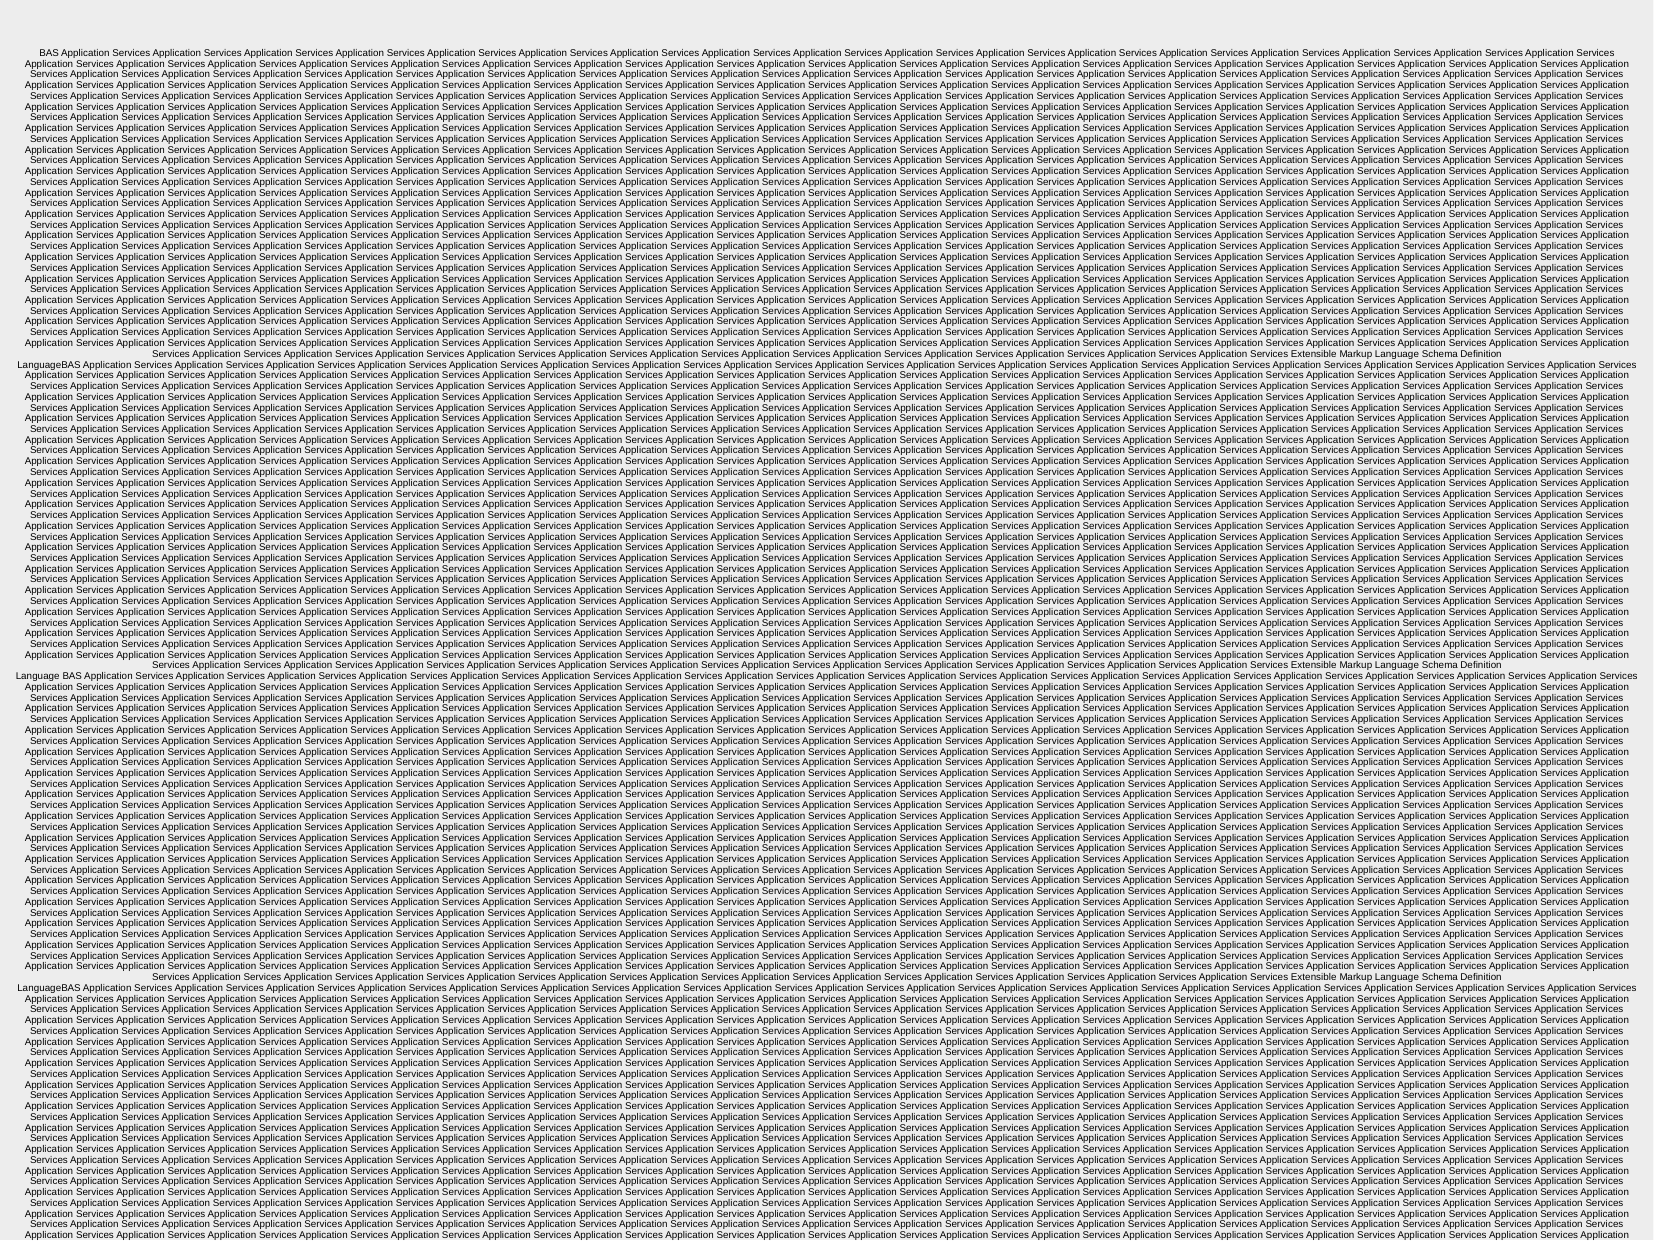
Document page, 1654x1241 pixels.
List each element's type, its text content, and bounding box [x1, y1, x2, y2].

text_box BAS Application Services Application Services Application Services Application Services Application Services Application Services Application Services Application Services Application Services Application Services Application Services Application Services Application Services Application Services Application Services Application Services Application Services Application Services Application Services Application Services Application Services Application Services Application Services Application Services Application Services Application Services Application Services Application Services Application Services Application Services Application Services Application Services Application Services Application Services Application Services Application Services Application Services Application Services Application Services Application Services Application Services Application Services Application Services Application Services Application Services Application Services Application Services Application Services Application Services Application Services Application Services Application Services Application Services Application Services Application Services Application Services Application Services Application Services Application Services Application Services Application Services Application Services Application Services Application Services Application Services Application Services Application Services Application Services Application Services Application Services Application Services Application Services Application Services Application Services Application Services Application Services Application Services Application Services Application Services Application Services Application Services Application Services Application Services Application Services Application Services Application Services Application Services Application Services Application Services Application Services Application Services Application Services Application Services Application Services Application Services Application Services Application Services Application Services Application Services Application Services Application Services Application Services Application Services Application Services Application Services Application Services Application Services Application Services Application Services Application Services Application Services Application Services Application Services Application Services Application Services Application Services Application Services Application Services Application Services Application Services Application Services Application Services Application Services Application Services Application Services Application Services Application Services Application Services Application Services Application Services Application Services Application Services Application Services Application Services Application Services Application Services Application Services Application Services Application Services Application Services Application Services Application Services Application Services Application Services Application Services Application Services Application Services Application Services Application Services Application Services Application Services Application Services Application Services Application Services Application Services Application Services Application Services Application Services Application Services Application Services Application Services Application Services Application Services Application Services Application Services Application Services Application Services Application Services Application Services Application Services Application Services Application Services Application Services Application Services Application Services Application Services Application Services Application Services Application Services Application Services Application Services Application Services Application Services Application Services Application Services Application Services Application Services Application Services Application Services Application Services Application Services Application Services Application Services Application Services Application Services Application Services Application Services Application Services Application Services Application Services Application Services Application Services Application Services Application Services Application Services Application Services Application Services Application Services Application Services Application Services Application Services Application Services Application Services Application Services Application Services Application Services Application Services Application Services Application Services Application Services Application Services Application Services Application Services Application Services Application Services Application Services Application Services Application Services Application Services Application Services Application Services Application Services Application Services Application Services Application Services Application Services Application Services Application Services Application Services Application Services Application Services Application Services Application Services Application Services Application Services Application Services Application Services Application Services Application Services Application Services Application Services Application Services Application Services Application Services Application Services Application Services Application Services Application Services Application Services Application Services Application Services Application Services Application Services Application Services Application Services Application Services Application Services Application Services Application Services Application Services Application Services Application Services Application Services Application Services Application Services Application Services Application Services Application Services Application Services Application Services Application Services Application Services Application Services Application Services Application Services Application Services Application Services Application Services Application Services Application Services Application Services Application Services Application Services Application Services Application Services Application Services Application Services Application Services Application Services Application Services Application Services Application Services Application Services Application Services Application Services Application Services Application Services Application Services Application Services Application Services Application Services Application Services Application Services Application Services Application Services Application Services Application Services Application Services Application Services Application Services Application Services Application Services Application Services Application Services Application Services Application Services Application Services Application Services Application Services Application Services Application Services Application Services Application Services Application Services Application Services Application Services Application Services Application Services Application Services Application Services Application Services Application Services Application Services Application Services Application Services Application Services Application Services Application Services Application Services Application Services Application Services Application Services Application Services Application Services Application Services Application Services Application Services Application Services Application Services Application Services Application Services Application Services Application Services Application Services Application Services Application Services Application Services Application Services Application Services Application Services Application Services Application Services Application Services Application Services Application Services Application Services Application Services Application Services Application Services Application Services Application Services Application Services Application Services Application Services Application Services Application Services Application Services Application Services Application Services Application Services Application Services Application Services Application Services Application Services Application Services Application Services Application Services Application Services Application Services Application Services Application Services Application Services Application Services Application Services Application Services Application Services Application Services Application Services Application Services Application Services Application Services Application Services Application Services Application Services Application Services Application Services Application Services Application Services Application Services Application Services Application Services Application Services Application Services Application Services Application Services Application Services Application Services Application Services Application Services Application Services Application Services Application Services Application Services Application Services Application Services Application Services Application Services Application Services Application Services Application Services Application Services Application Services Application Services Application Services Application Services Application Services Application Services Application Services Application Services Application Services Application Services Application Services Application Services Application Services Application Services Application Services Application Services Application Services Application Services Application Services Application Services Application Services Application Services Application Services Application Services Application Services Application Services Application Services Application Services Application Services Application Services Application Services Application Services Application Services Application Services Application Services Application Services Application Services Application Services Application Services Application Services Application Services Application Services Application Services Application Services Application Services Application Services Application Services Application Services Application Services Application Services Application Services Application Services Application Services Application Services Application Services Application Services Application Services Application Services Application Services Application Services Application Services Extensible Markup Language Schema Definition LanguageBAS Application Services Application Services Application Services Application Services Application Services Application Services Application Services Application Services Application Services Application Services Application Services Application Services Application Services Application Services Application Services Application Services Application Services Application Services Application Services Application Services Application Services Application Services Application Services Application Services Application Services Application Services Application Services Application Services Application Services Application Services Application Services Application Services Application Services Application Services Application Services Application Services Application Services Application Services Application Services Application Services Application Services Application Services Application Services Application Services Application Services Application Services Application Services Application Services Application Services Application Services Application Services Application Services Application Services Application Services Application Services Application Services Application Services Application Services Application Services Application Services Application Services Application Services Application Services Application Services Application Services Application Services Application Services Application Services Application Services Application Services Application Services Application Services Application Services Application Services Application Services Application Services Application Services Application Services Application Services Application Services Application Services Application Services Application Services Application Services Application Services Application Services Application Services Application Services Application Services Application Services Application Services Application Services Application Services Application Services Application Services Application Services Application Services Application Services Application Services Application Services Application Services Application Services Application Services Application Services Application Services Application Services Application Services Application Services Application Services Application Services Application Services Application Services Application Services Application Services Application Services Application Services Application Services Application Services Application Services Application Services Application Services Application Services Application Services Application Services Application Services Application Services Application Services Application Services Application Services Application Services Application Services Application Services Application Services Application Services Application Services Application Services Application Services Application Services Application Services Application Services Application Services Application Services Application Services Application Services Application Services Application Services Application Services Application Services Application Services Application Services Application Services Application Services Application Services Application Services Application Services Application Services Application Services Application Services Application Services Application Services Application Services Application Services Application Services Application Services Application Services Application Services Application Services Application Services Application Services Application Services Application Services Application Services Application Services Application Services Application Services Application Services Application Services Application Services Application Services Application Services Application Services Application Services Application Services Application Services Application Services Application Services Application Services Application Services Application Services Application Services Application Services Application Services Application Services Application Services Application Services Application Services Application Services Application Services Application Services Application Services Application Services Application Services Application Services Application Services Application Services Application Services Application Services Application Services Application Services Application Services Application Services Application Services Application Services Application Services Application Services Application Services Application Services Application Services Application Services Application Services Application Services Application Services Application Services Application Services Application Services Application Services Application Services Application Services Application Services Application Services Application Services Application Services Application Services Application Services Application Services Application Services Application Services Application Services Application Services Application Services Application Services Application Services Application Services Application Services Application Services Application Services Application Services Application Services Application Services Application Services Application Services Application Services Application Services Application Services Application Services Application Services Application Services Application Services Application Services Application Services Application Services Application Services Application Services Application Services Application Services Application Services Application Services Application Services Application Services Application Services Application Services Application Services Application Services Application Services Application Services Application Services Application Services Application Services Application Services Application Services Application Services Application Services Application Services Application Services Application Services Application Services Application Services Application Services Application Services Application Services Application Services Application Services Application Services Application Services Application Services Application Services Application Services Application Services Application Services Application Services Application Services Application Services Application Services Application Services Application Services Application Services Application Services Application Services Application Services Application Services Application Services Application Services Application Services Application Services Application Services Application Services Application Services Application Services Application Services Application Services Application Services Application Services Application Services Application Services Application Services Application Services Application Services Application Services Application Services Application Services Application Services Application Services Application Services Application Services Application Services Application Services Application Services Application Services Application Services Application Services Application Services Application Services Application Services Application Services Application Services Application Services Application Services Application Services Application Services Application Services Application Services Application Services Application Services Application Services Application Services Application Services Application Services Application Services Application Services Application Services Application Services Application Services Application Services Application Services Application Services Application Services Application Services Application Services Application Services Application Services Application Services Application Services Application Services Application Services Application Services Application Services Application Services Application Services Application Services Application Services Application Services Application Services Application Services Application Services Application Services Application Services Application Services Application Services Application Services Application Services Application Services Application Services Application Services Application Services Application Services Application Services Application Services Application Services Application Services Application Services Application Services Application Services Application Services Application Services Application Services Application Services Application Services Application Services Application Services Application Services Application Services Application Services Application Services Application Services Application Services Application Services Application Services Application Services Application Services Application Services Application Services Application Services Application Services Application Services Application Services Application Services Application Services Application Services Application Services Application Services Application Services Application Services Application Services Application Services Application Services Application Services Application Services Application Services Application Services Application Services Application Services Application Services Application Services Application Services Application Services Application Services Application Services Application Services Application Services Application Services Application Services Application Services Application Services Application Services Application Services Application Services Application Services Application Services Application Services Application Services Application Services Application Services Application Services Application Services Application Services Application Services Application Services Application Services Application Services Application Services Application Services Application Services Application Services Application Services Application Services Application Services Application Services Application Services Application Services Application Services Application Services Application Services Application Services Application Services Application Services Application Services Application Services Application Services Application Services Application Services Application Services Application Services Application Services Application Services Application Services Application Services Application Services Application Services Application Services Application Services Application Services Application Services Extensible Markup Language Schema Definition Language BAS Application Services Application Services Application Services Application Services Application Services Application Services Application Services Application Services Application Services Application Services Application Services Application Services Application Services Application Services Application Services Application Services Application Services Application Services Application Services Application Services Application Services Application Services Application Services Application Services Application Services Application Services Application Services Application Services Application Services Application Services Application Services Application Services Application Services Application Services Application Services Application Services Application Services Application Services Application Services Application Services Application Services Application Services Application Services Application Services Application Services Application Services Application Services Application Services Application Services Application Services Application Services Application Services Application Services Application Services Application Services Application Services Application Services Application Services Application Services Application Services Application Services Application Services Application Services Application Services Application Services Application Services Application Services Application Services Application Services Application Services Application Services Application Services Application Services Application Services Application Services Application Services Application Services Application Services Application Services Application Services Application Services Application Services Application Services Application Services Application Services Application Services Application Services Application Services Application Services Application Services Application Services Application Services Application Services Application Services Application Services Application Services Application Services Application Services Application Services Application Services Application Services Application Services Application Services Application Services Application Services Application Services Application Services Application Services Application Services Application Services Application Services Application Services Application Services Application Services Application Services Application Services Application Services Application Services Application Services Application Services Application Services Application Services Application Services Application Services Application Services Application Services Application Services Application Services Application Services Application Services Application Services Application Services Application Services Application Services Application Services Application Services Application Services Application Services Application Services Application Services Application Services Application Services Application Services Application Services Application Services Application Services Application Services Application Services Application Services Application Services Application Services Application Services Application Services Application Services Application Services Application Services Application Services Application Services Application Services Application Services Application Services Application Services Application Services Application Services Application Services Application Services Application Services Application Services Application Services Application Services Application Services Application Services Application Services Application Services Application Services Application Services Application Services Application Services Application Services Application Services Application Services Application Services Application Services Application Services Application Services Application Services Application Services Application Services Application Services Application Services Application Services Application Services Application Services Application Services Application Services Application Services Application Services Application Services Application Services Application Services Application Services Application Services Application Services Application Services Application Services Application Services Application Services Application Services Application Services Application Services Application Services Application Services Application Services Application Services Application Services Application Services Application Services Application Services Application Services Application Services Application Services Application Services Application Services Application Services Application Services Application Services Application Services Application Services Application Services Application Services Application Services Application Services Application Services Application Services Application Services Application Services Application Services Application Services Application Services Application Services Application Services Application Services Application Services Application Services Application Services Application Services Application Services Application Services Application Services Application Services Application Services Application Services Application Services Application Services Application Services Application Services Application Services Application Services Application Services Application Services Application Services Application Services Application Services Application Services Application Services Application Services Application Services Application Services Application Services Application Services Application Services Application Services Application Services Application Services Application Services Application Services Application Services Application Services Application Services Application Services Application Services Application Services Application Services Application Services Application Services Application Services Application Services Application Services Application Services Application Services Application Services Application Services Application Services Application Services Application Services Application Services Application Services Application Services Application Services Application Services Application Services Application Services Application Services Application Services Application Services Application Services Application Services Application Services Application Services Application Services Application Services Application Services Application Services Application Services Application Services Application Services Application Services Application Services Application Services Application Services Application Services Application Services Application Services Application Services Application Services Application Services Application Services Application Services Application Services Application Services Application Services Application Services Application Services Application Services Application Services Application Services Application Services Application Services Application Services Application Services Application Services Application Services Application Services Application Services Application Services Application Services Application Services Application Services Application Services Application Services Application Services Application Services Application Services Application Services Application Services Application Services Application Services Application Services Application Services Application Services Application Services Application Services Application Services Application Services Application Services Application Services Application Services Application Services Application Services Application Services Application Services Application Services Application Services Application Services Application Services Application Services Application Services Application Services Application Services Application Services Application Services Application Services Application Services Application Services Application Services Application Services Application Services Application Services Application Services Application Services Application Services Application Services Application Services Application Services Application Services Application Services Application Services Application Services Application Services Application Services Application Services Application Services Application Services Application Services Application Services Application Services Application Services Application Services Application Services Application Services Application Services Application Services Application Services Application Services Application Services Application Services Application Services Application Services Application Services Application Services Application Services Application Services Application Services Application Services Application Services Application Services Application Services Application Services Application Services Application Services Application Services Application Services Application Services Application Services Application Services Application Services Application Services Application Services Application Services Application Services Application Services Application Services Application Services Application Services Application Services Application Services Application Services Application Services Application Services Application Services Application Services Application Services Application Services Application Services Application Services Application Services Application Services Application Services Application Services Application Services Application Services Application Services Application Services Application Services Application Services Application Services Application Services Application Services Application Services Application Services Application Services Application Services Application Services Application Services Application Services Application Services Application Services Application Services Application Services Application Services Application Services Application Services Application Services Application Services Application Services Application Services Application Services Application Services Application Services Application Services Application Services Application Services Application Services Application Services Application Services Application Services Application Services Application Services Application Services Application Services Application Services Application Services Extensible Markup Language Schema Definition LanguageBAS Application Services Application Services Application Services Application Services Application Services Application Services Application Services Application Services Application Services Application Services Application Services Application Services Application Services Application Services Application Services Application Services Application Services Application Services Application Services Application Services Application Services Application Services Application Services Application Services Application Services Application Services Application Services Application Services Application Services Application Services Application Services Application Services Application Services Application Services Application Services Application Services Application Services Application Services Application Services Application Services Application Services Application Services Application Services Application Services Application Services Application Services Application Services Application Services Application Services Application Services Application Services Application Services Application Services Application Services Application Services Application Services Application Services Application Services Application Services Application Services Application Services Application Services Application Services Application Services Application Services Application Services Application Services Application Services Application Services Application Services Application Services Application Services Application Services Application Services Application Services Application Services Application Services Application Services Application Services Application Services Application Services Application Services Application Services Application Services Application Services Application Services Application Services Application Services Application Services Application Services Application Services Application Services Application Services Application Services Application Services Application Services Application Services Application Services Application Services Application Services Application Services Application Services Application Services Application Services Application Services Application Services Application Services Application Services Application Services Application Services Application Services Application Services Application Services Application Services Application Services Application Services Application Services Application Services Application Services Application Services Application Services Application Services Application Services Application Services Application Services Application Services Application Services Application Services Application Services Application Services Application Services Application Services Application Services Application Services Application Services Application Services Application Services Application Services Application Services Application Services Application Services Application Services Application Services Application Services Application Services Application Services Application Services Application Services Application Services Application Services Application Services Application Services Application Services Application Services Application Services Application Services Application Services Application Services Application Services Application Services Application Services Application Services Application Services Application Services Application Services Application Services Application Services Application Services Application Services Application Services Application Services Application Services Application Services Application Services Application Services Application Services Application Services Application Services Application Services Application Services Application Services Application Services Application Services Application Services Application Services Application Services Application Services Application Services Application Services Application Services Application Services Application Services Application Services Application Services Application Services Application Services Application Services Application Services Application Services Application Services Application Services Application Services Application Services Application Services Application Services Application Services Application Services Application Services Application Services Application Services Application Services Application Services Application Services Application Services Application Services Application Services Application Services Application Services Application Services Application Services Application Services Application Services Application Services Application Services Application Services Application Services Application Services Application Services Application Services Application Services Application Services Application Services Application Services Application Services Application Services Application Services Application Services Application Services Application Services Application Services Application Services Application Services Application Services Application Services Application Services Application Services Application Services Application Services Application Services Application Services Application Services Application Services Application Services Application Services Application Services Application Services Application Services Application Services Application Services Application Services Application Services Application Services Application Services Application Services Application Services Application Services Application Services Application Services Application Services Application Services Application Services Application Services Application Services Application Services Application Services Application Services Application Services Application Services Application Services Application Services Application Services Application Services Application Services Application Services Application Services Application Services Application Services Application Services Application Services Application Services Application Services Application Services Application Services Application Services Application Services Application Services Application Services Application Services Application Services Application Services Application Services Application Services Application Services Application Services Application Services Application Services Application Services Application Services Application Services Application Services Application Services Application Services Application Services Application Services Application Services Application Services Application Services Application Services Application Services Application Services Application Services Application Services Application Services Application Services Application Services Application Services Application Services Application Services Application Services Application Services Application Services Application Services Application Services Application Services Application Services Application Services Application Services Application Services Application Services Application Services Application Services Application Services Application Services Application Services Application Services Application Services Application Services Application Services Application Services Application Services Application Services Application Services Application Services Application Services Application Services Application Services Application Services Application Services Application Services Application Services Application Services Application Services Application Services Application Services Application Services Application Services Application Services Application Services Application Services Application Services Application Services Application Services Application Services Application Services Application Services Application Services Application Services Application Services Application Services Application Services Application Services Application Services Application Services Application Services Application Services Application Services Application Services Application Services Application Services Application Services Application Services Application Services Application Services Application Services Application Services Application Services Application Services Application Services Application Services Application Services Application Services Application Services Application Services Application Services Application Services Application Services Application Services Application Services Application Services Application Services Application Services Application Services Application Services Application Services Application Services Application Services Application Services Application Services Application Services Application Services Application Services Application Services Application Services Application Services Application Services Application Services Application Services Application Services Application Services Application Services Application Services Application Services Application Services Application Services Application Services Application Services Application Services Application Services Application Services Application Services Application Services Application Services Application Services Application Services Application Services Application Services Application Services Application Services Application Services Application Services Application Services Application Services Application Services Application Services Application Services Application Services Application Services Application Services Application Services Application Services Application Services Application Services Application Services Application Services Application Services Application Services Application Services Application Services Application Services Application Services Application Services Application Services Application Services Application Services Application Services Application Services Application Services Application Services Application Services Application Services Application Services Application Services Application Services Application Services Application Services Application Services Application Services Application Services Application Services Application Services Application Services Application Services Application Services Application Services Application Services Application Services Application Services Application Services Application Services Application Services Application Services Application Services Extensible Markup Language Schema Definition Language [0, 40, 1654, 1241]
